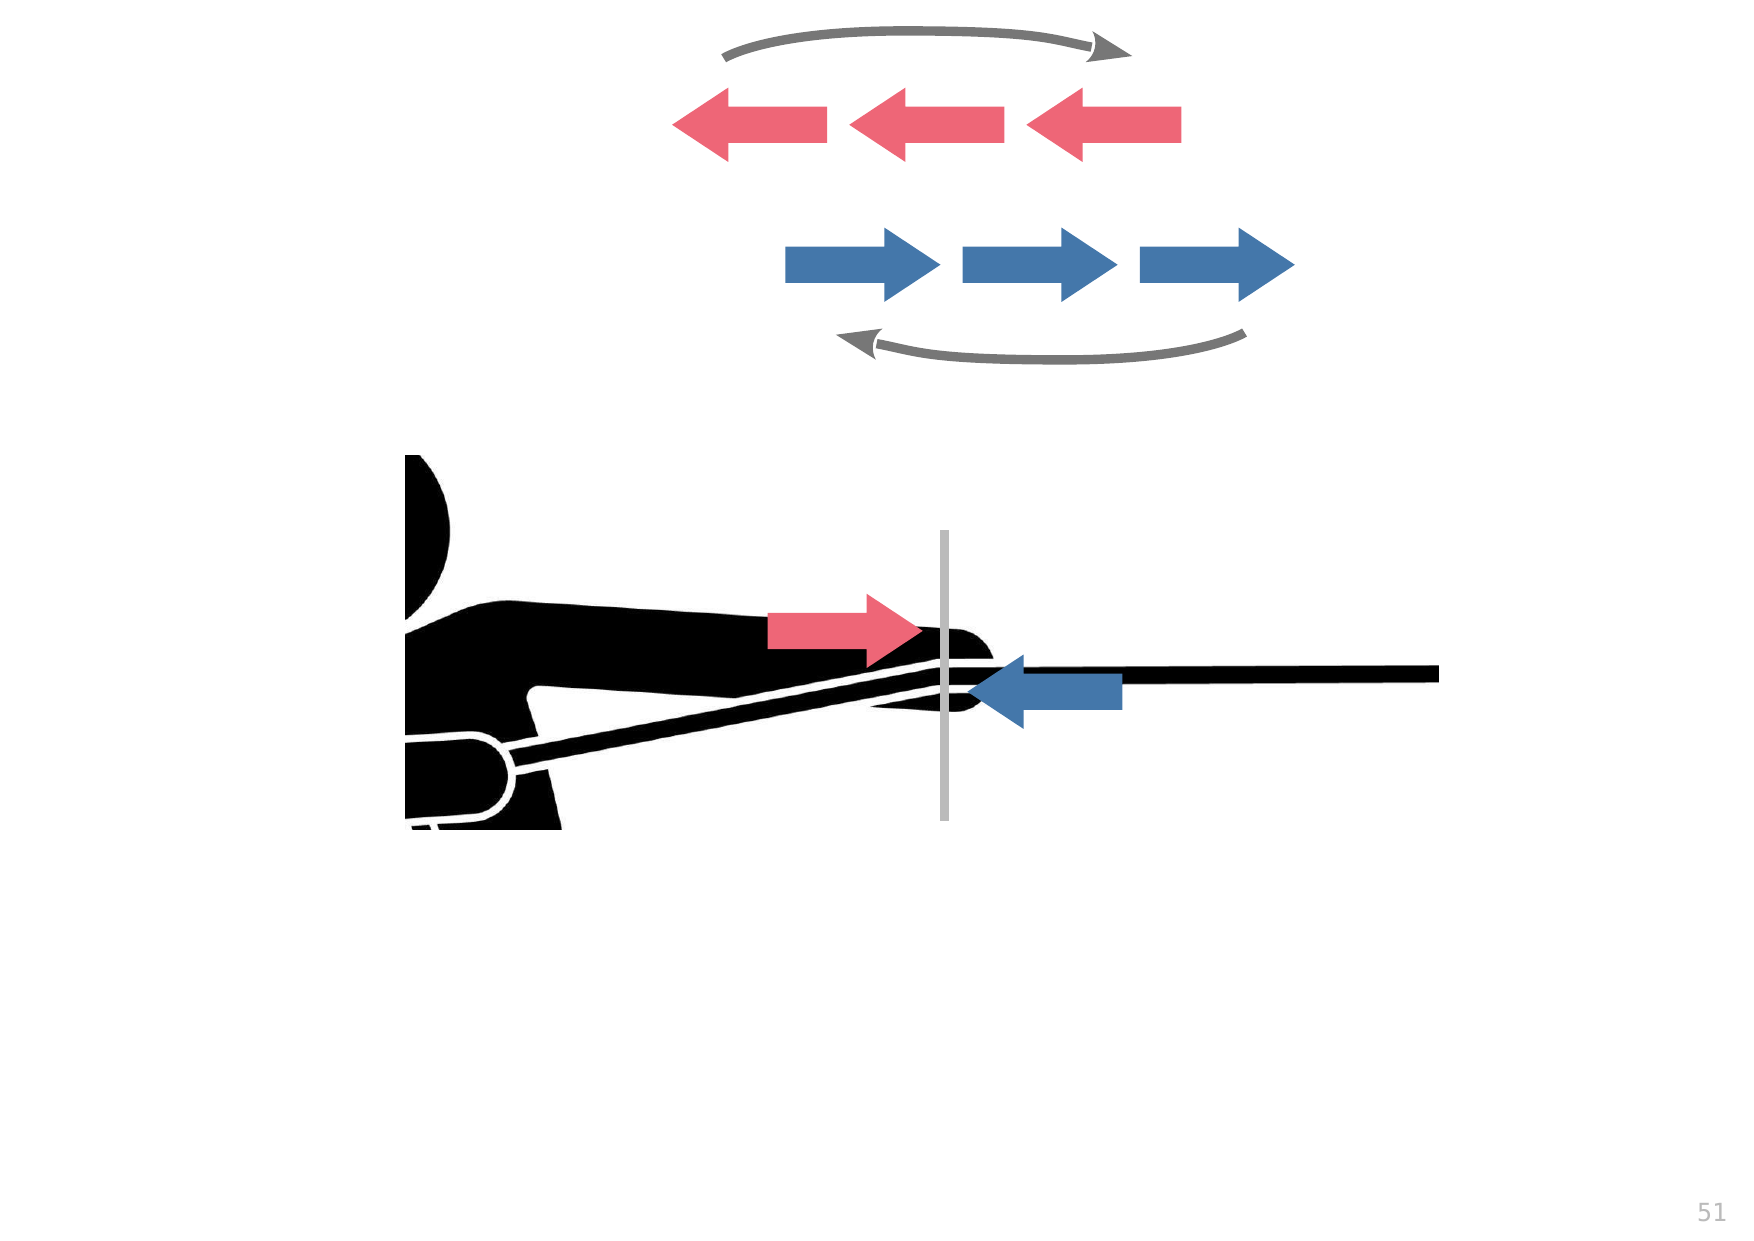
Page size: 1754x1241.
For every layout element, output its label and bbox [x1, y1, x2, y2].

text_box [962, 227, 1118, 302]
text_box [767, 593, 923, 669]
text_box [672, 87, 828, 162]
text_box [849, 87, 1005, 162]
text_box [785, 227, 941, 302]
picture [405, 455, 1439, 830]
text_box [967, 654, 1123, 729]
text_box [1026, 87, 1182, 162]
text_box [1139, 227, 1295, 302]
